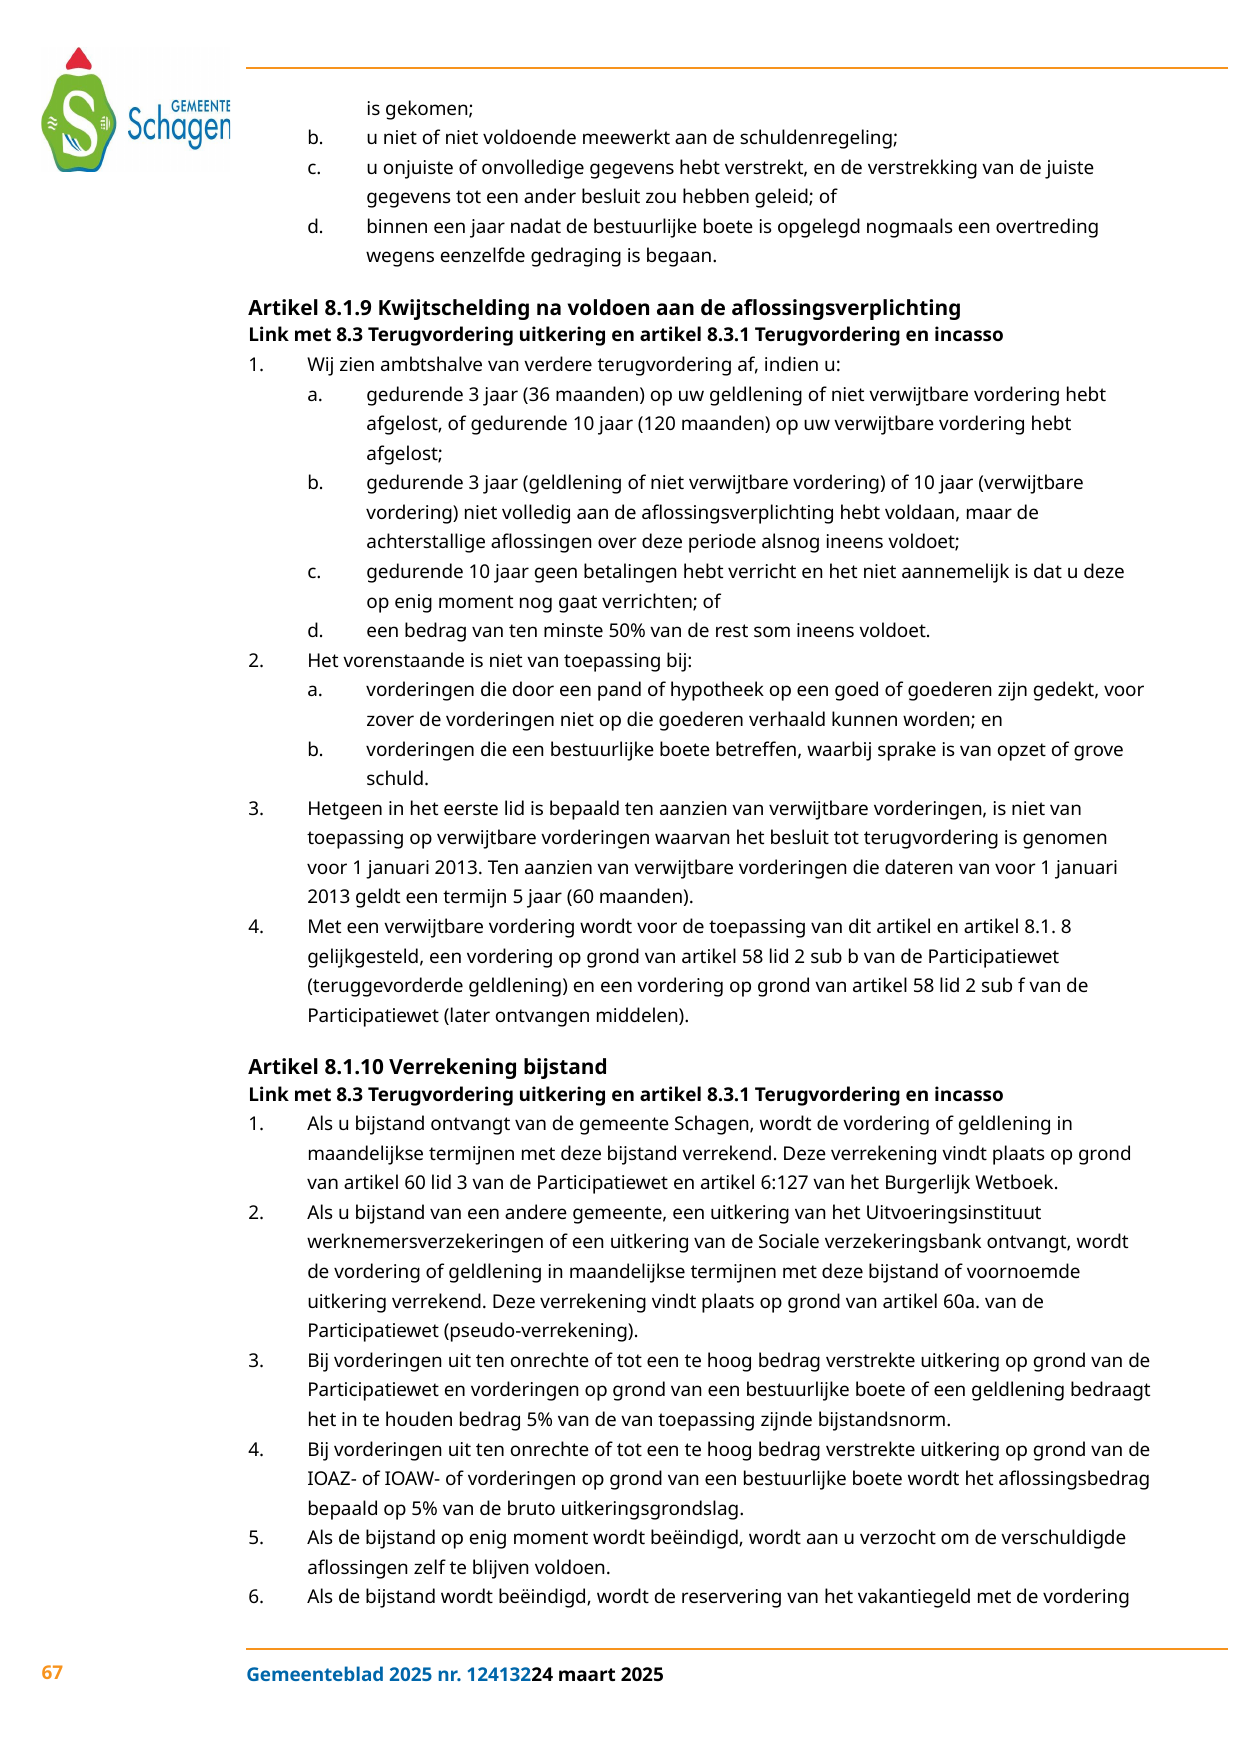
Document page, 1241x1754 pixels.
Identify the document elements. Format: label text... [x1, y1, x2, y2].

list is gekomen; [307, 95, 1152, 121]
list een bedrag van ten minste 50% van de rest som ineens voldoet. [307, 617, 1152, 643]
text Link met 8.3 Terugvordering uitkering en artikel 8.3.1 Terugvordering en incasso [248, 1081, 1152, 1107]
list Het vorenstaande is niet van toepassing bij: [248, 647, 1152, 673]
list gedurende 10 jaar geen betalingen hebt verricht en het niet aannemelijk is dat u deze op enig moment nog gaat verrichten; of [307, 558, 1152, 613]
list Met een verwijtbare vordering wordt voor de toepassing van dit artikel en artikel 8.1. 8 gelijkgesteld, een vordering op grond van artikel 58 lid 2 sub b van de Participatiewet (teruggevorderde geldlening) en een vordering op grond van artikel 58 lid 2 sub f van de Participatiewet (later ontvangen middelen). [248, 913, 1152, 1028]
list Als u bijstand van een andere gemeente, een uitkering van het Uitvoeringsinstituut werknemersverzekeringen of een uitkering van de Sociale verzekeringsbank ontvangt, wordt de vordering of geldlening in maandelijkse termijnen met deze bijstand of voornoemde uitkering verrekend. Deze verrekening vindt plaats op grond van artikel 60a. van de Participatiewet (pseudo-verrekening). [248, 1199, 1152, 1343]
text Artikel 8.1.9 Kwijtschelding na voldoen aan de aflossingsverplichting [248, 293, 1152, 322]
list gedurende 3 jaar (36 maanden) op uw geldlening of niet verwijtbare vordering hebt afgelost, of gedurende 10 jaar (120 maanden) op uw verwijtbare vordering hebt afgelost; [307, 381, 1152, 466]
list vorderingen die een bestuurlijke boete betreffen, waarbij sprake is van opzet of grove schuld. [307, 736, 1152, 791]
list u onjuiste of onvolledige gegevens hebt verstrekt, en de verstrekking van de juiste gegevens tot een ander besluit zou hebben geleid; of [307, 154, 1152, 209]
list gedurende 3 jaar (geldlening of niet verwijtbare vordering) of 10 jaar (verwijtbare vordering) niet volledig aan de aflossingsverplichting hebt voldaan, maar de achterstallige aflossingen over deze periode alsnog ineens voldoet; [307, 469, 1152, 554]
list Wij zien ambtshalve van verdere terugvordering af, indien u: [248, 351, 1152, 377]
picture [41, 47, 231, 172]
list Als de bijstand op enig moment wordt beëindigd, wordt aan u verzocht om de verschuldigde aflossingen zelf te blijven voldoen. [248, 1524, 1152, 1580]
list vorderingen die door een pand of hypotheek op een goed of goederen zijn gedekt, voor zover de vorderingen niet op die goederen verhaald kunnen worden; en [307, 677, 1152, 732]
list u niet of niet voldoende meewerkt aan de schuldenregeling; [307, 124, 1152, 150]
list Als de bijstand wordt beëindigd, wordt de reservering van het vakantiegeld met de vordering [248, 1584, 1152, 1609]
list Als u bijstand ontvangt van de gemeente Schagen, wordt de vordering of geldlening in maandelijkse termijnen met deze bijstand verrekend. Deze verrekening vindt plaats op grond van artikel 60 lid 3 van de Participatiewet en artikel 6:127 van het Burgerlijk Wetboek. [248, 1110, 1152, 1195]
list Bij vorderingen uit ten onrechte of tot een te hoog bedrag verstrekte uitkering op grond van de IOAZ- of IOAW- of vorderingen op grond van een bestuurlijke boete wordt het aflossingsbedrag bepaald op 5% van de bruto uitkeringsgrondslag. [248, 1436, 1152, 1521]
text Artikel 8.1.10 Verrekening bijstand [248, 1052, 1152, 1081]
list binnen een jaar nadat de bestuurlijke boete is opgelegd nogmaals een overtreding wegens eenzelfde gedraging is begaan. [307, 213, 1152, 268]
text Link met 8.3 Terugvordering uitkering en artikel 8.3.1 Terugvordering en incasso [248, 322, 1152, 347]
list Bij vorderingen uit ten onrechte of tot een te hoog bedrag verstrekte uitkering op grond van de Participatiewet en vorderingen op grond van een bestuurlijke boete of een geldlening bedraagt het in te houden bedrag 5% van de van toepassing zijnde bijstandsnorm. [248, 1347, 1152, 1432]
list Hetgeen in het eerste lid is bepaald ten aanzien van verwijtbare vorderingen, is niet van toepassing op verwijtbare vorderingen waarvan het besluit tot terugvordering is genomen voor 1 januari 2013. Ten aanzien van verwijtbare vorderingen die dateren van voor 1 januari 2013 geldt een termijn 5 jaar (60 maanden). [248, 795, 1152, 909]
